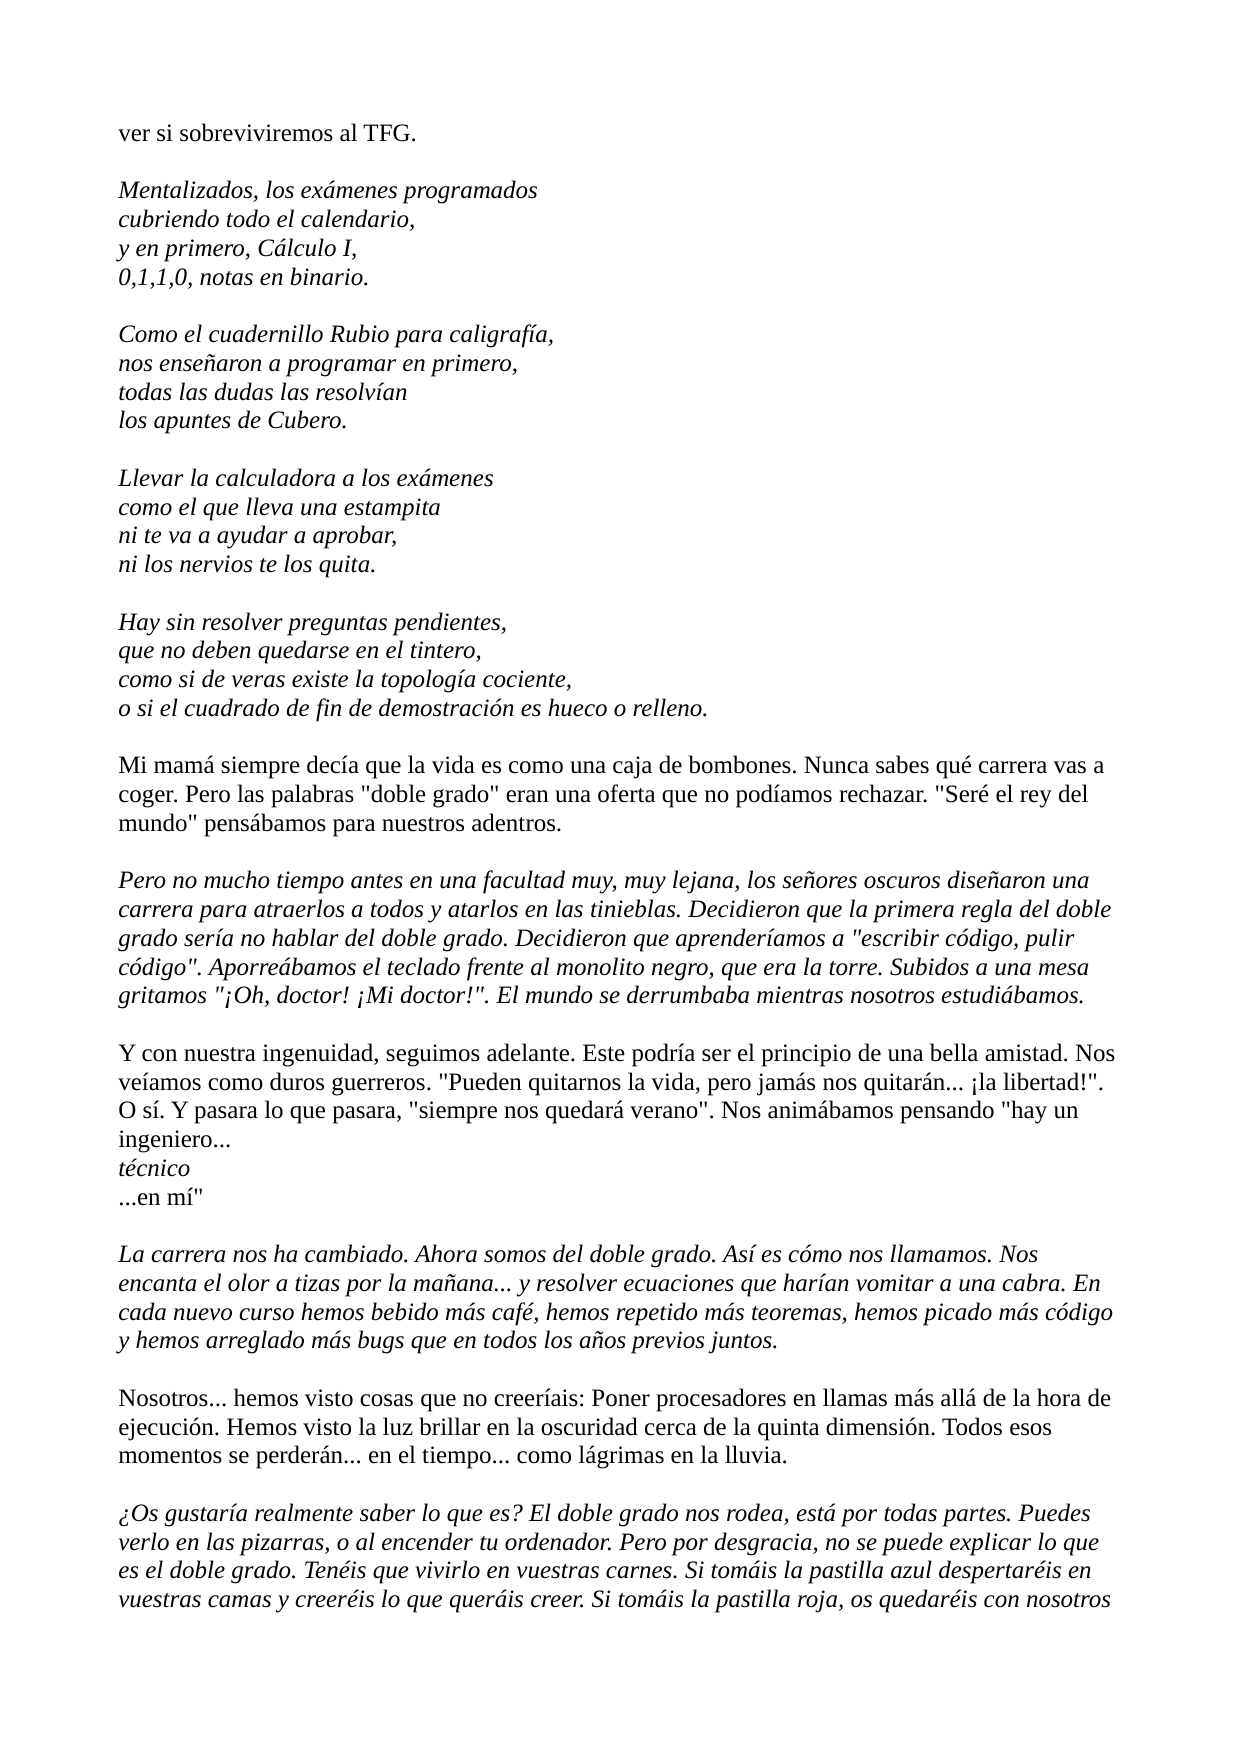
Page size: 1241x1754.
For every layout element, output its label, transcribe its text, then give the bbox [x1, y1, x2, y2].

text técnico [118, 1153, 1122, 1182]
text nos enseñaron a programar en primero, [118, 348, 1122, 377]
text ver si sobreviviremos al TFG. [118, 118, 1122, 147]
text Mentalizados, los exámenes programados [118, 176, 1122, 204]
text como el que lleva una estampita [118, 492, 1122, 521]
text y en primero, Cálculo I, [118, 233, 1122, 262]
text La carrera nos ha cambiado. Ahora somos del doble grado. Así es cómo nos llamamos. Nos encanta el olor a tizas por la mañana... y resolver ecuaciones que harían vomitar a una cabra. En cada nuevo curso hemos bebido más café, hemos repetido más teoremas, hemos picado más código y hemos arreglado más bugs que en todos los años previos juntos. [118, 1239, 1122, 1354]
text Mi mamá siempre decía que la vida es como una caja de bombones. Nunca sabes qué carrera vas a coger. Pero las palabras "doble grado" eran una oferta que no podíamos rechazar. "Seré el rey del mundo" pensábamos para nuestros adentros. [118, 751, 1122, 837]
text Pero no mucho tiempo antes en una facultad muy, muy lejana, los señores oscuros diseñaron una carrera para atraerlos a todos y atarlos en las tinieblas. Decidieron que la primera regla del doble grado sería no hablar del doble grado. Decidieron que aprenderíamos a "escribir código, pulir código". Aporreábamos el teclado frente al monolito negro, que era la torre. Subidos a una mesa gritamos "¡Oh, doctor! ¡Mi doctor!". El mundo se derrumbaba mientras nosotros estudiábamos. [118, 866, 1122, 1009]
text cubriendo todo el calendario, [118, 204, 1122, 233]
text todas las dudas las resolvían [118, 377, 1122, 406]
text 0,1,1,0, notas en binario. [118, 262, 1122, 291]
text ...en mí" [118, 1182, 1122, 1211]
text Y con nuestra ingenuidad, seguimos adelante. Este podría ser el principio de una bella amistad. Nos veíamos como duros guerreros. "Pueden quitarnos la vida, pero jamás nos quitarán... ¡la libertad!". O sí. Y pasara lo que pasara, "siempre nos quedará verano". Nos animábamos pensando "hay un ingeniero... [118, 1038, 1122, 1153]
text ni te va a ayudar a aprobar, [118, 521, 1122, 549]
text Nosotros... hemos visto cosas que no creeríais: Poner procesadores en llamas más allá de la hora de ejecución. Hemos visto la luz brillar en la oscuridad cerca de la quinta dimensión. Todos esos momentos se perderán... en el tiempo... como lágrimas en la lluvia. [118, 1383, 1122, 1469]
text ¿Os gustaría realmente saber lo que es? El doble grado nos rodea, está por todas partes. Puedes verlo en las pizarras, o al encender tu ordenador. Pero por desgracia, no se puede explicar lo que es el doble grado. Tenéis que vivirlo en vuestras carnes. Si tomáis la pastilla azul despertaréis en vuestras camas y creeréis lo que queráis creer. Si tomáis la pastilla roja, os quedaréis con nosotros [118, 1498, 1122, 1613]
text ni los nervios te los quita. [118, 549, 1122, 578]
text como si de veras existe la topología cociente, [118, 664, 1122, 693]
text los apuntes de Cubero. [118, 406, 1122, 434]
text Llevar la calculadora a los exámenes [118, 463, 1122, 492]
text Como el cuadernillo Rubio para caligrafía, [118, 319, 1122, 348]
text o si el cuadrado de fin de demostración es hueco o relleno. [118, 693, 1122, 722]
text Hay sin resolver preguntas pendientes, [118, 607, 1122, 636]
text que no deben quedarse en el tintero, [118, 636, 1122, 664]
